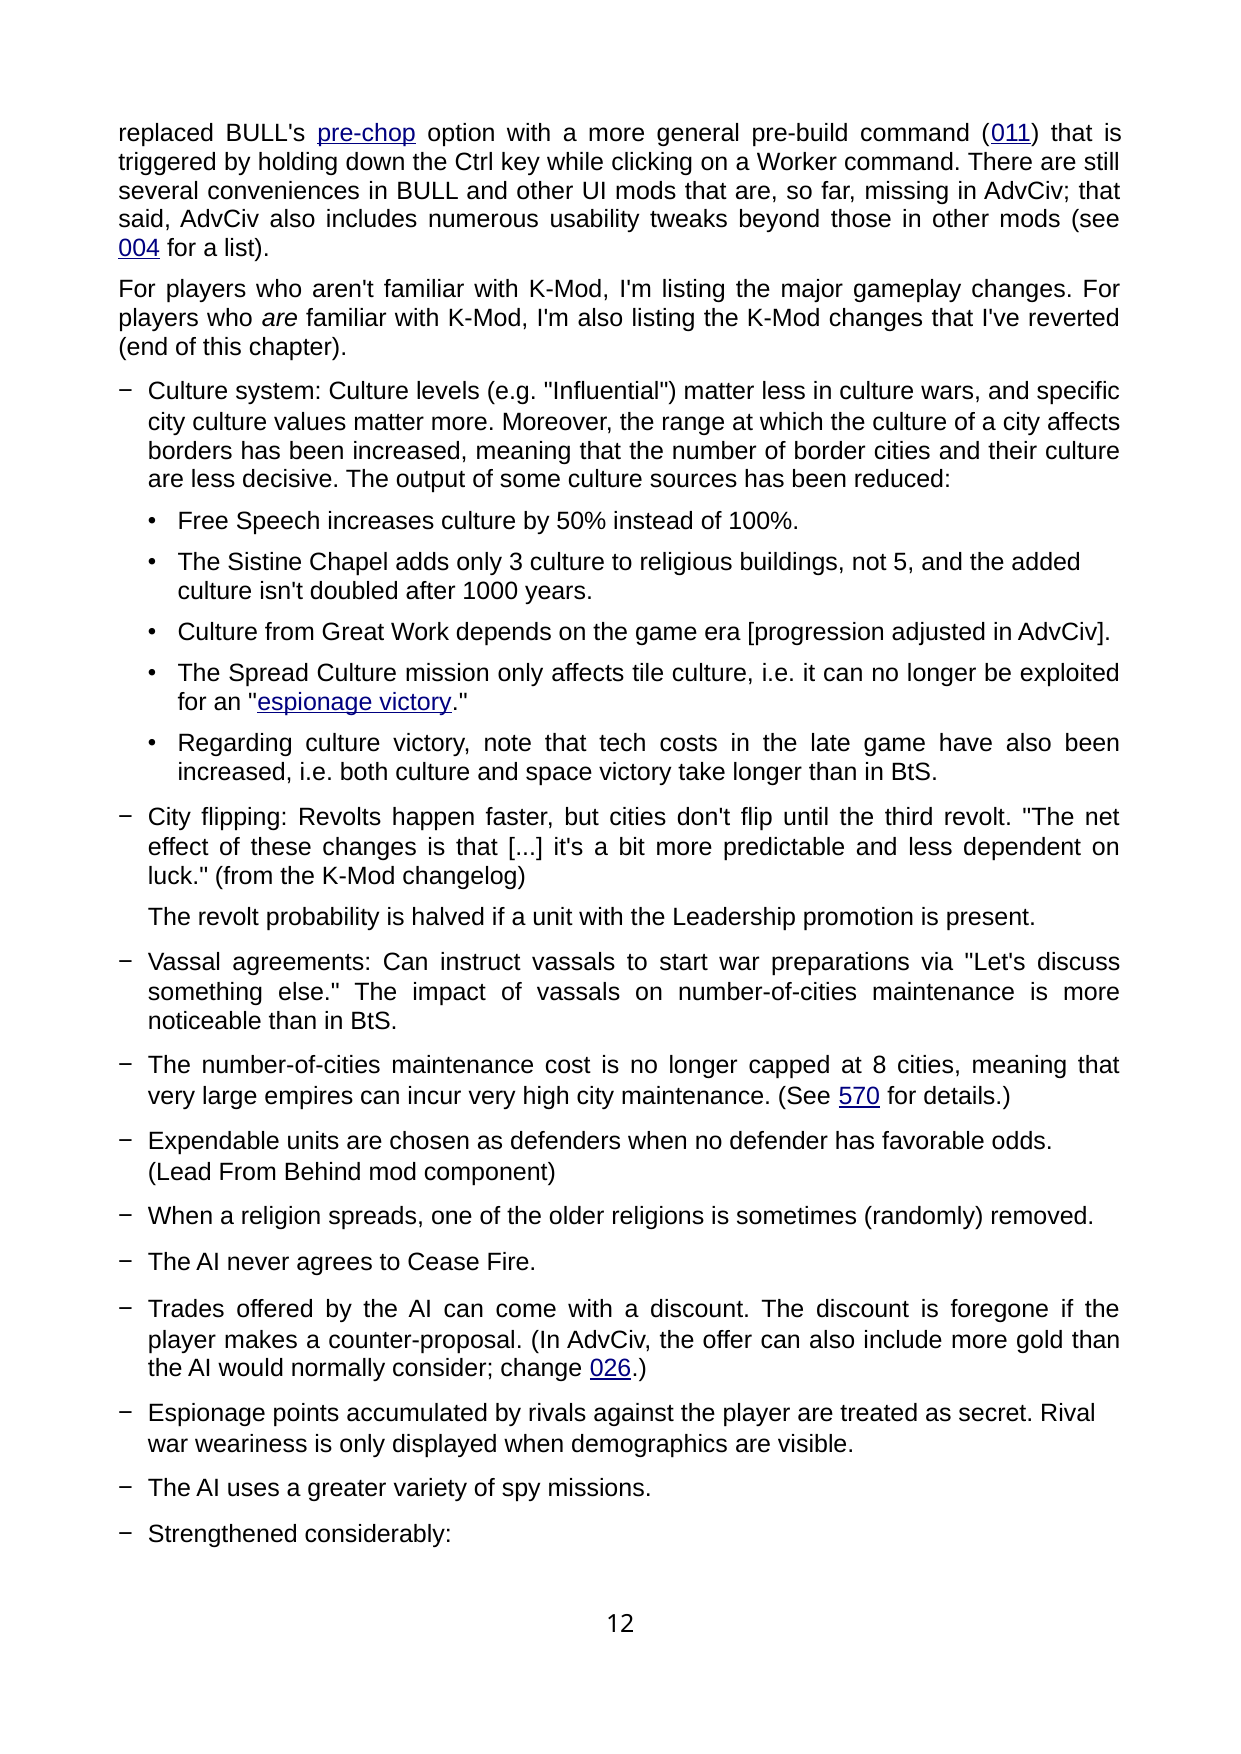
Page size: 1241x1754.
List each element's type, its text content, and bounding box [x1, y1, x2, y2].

text For players who aren't familiar with K-Mod, I'm listing the major gameplay changes. For players who are familiar with K-Mod, I'm also listing the K-Mod changes that I've reverted (end of this chapter). [118, 274, 1122, 361]
list City flipping: Revolts happen faster, but cities don't flip until the third revolt. "The net effect of these changes is that [...] it's a bit more predictable and less dependent on luck." (from the K-Mod changelog) [118, 798, 1122, 890]
text replaced BULL's pre-chop option with a more general pre-build command (011) that is triggered by holding down the Ctrl key while clicking on a Worker command. There are still several conveniences in BULL and other UI mods that are, so far, missing in AdvCiv; that said, AdvCiv also includes numerous usability tweaks beyond those in other mods (see 004 for a list). [118, 118, 1122, 262]
list Culture system: Culture levels (e.g. "Influential") matter less in culture wars, and specific city culture values matter more. Moreover, the range at which the culture of a city affects borders has been increased, meaning that the number of border cities and their culture are less decisive. The output of some culture sources has been reduced: [118, 373, 1122, 493]
list The AI uses a greater variety of spy missions. [118, 1470, 1122, 1504]
list Free Speech increases culture by 50% instead of 100%. [148, 506, 1122, 534]
list The Spread Culture mission only affects tile culture, i.e. it can no longer be exploited for an "espionage victory." [148, 658, 1122, 716]
list The number-of-cities maintenance cost is no longer capped at 8 cities, meaning that very large empires can incur very high city maintenance. (See 570 for details.) [118, 1047, 1122, 1110]
list Expendable units are chosen as defenders when no defender has favorable odds. (Lead From Behind mod component) [118, 1122, 1122, 1185]
list Espionage points accumulated by rivals against the player are treated as secret. Rival war weariness is only displayed when demographics are visible. [118, 1394, 1122, 1457]
list Regarding culture victory, note that tech costs in the late game have also been increased, i.e. both culture and space victory take longer than in BtS. [148, 728, 1122, 786]
list Trades offered by the AI can come with a discount. The discount is foregone if the player makes a counter-proposal. (In AdvCiv, the offer can also include more gold than the AI would normally consider; change 026.) [118, 1291, 1122, 1382]
list Vassal agreements: Can instruct vassals to start war preparations via "Let's discuss something else." The impact of vassals on number-of-cities maintenance is more noticeable than in BtS. [118, 943, 1122, 1035]
list When a religion spreads, one of the older religions is sometimes (randomly) removed. [118, 1198, 1122, 1232]
list The Sistine Chapel adds only 3 culture to religious buildings, not 5, and the added culture isn't doubled after 1000 years. [148, 547, 1122, 604]
list The revolt probability is halved if a unit with the Leadership promotion is present. [118, 902, 1122, 931]
list Strengthened considerably: [118, 1516, 1122, 1550]
list The AI never agrees to Cease Fire. [118, 1244, 1122, 1278]
list Culture from Great Work depends on the game era [progression adjusted in AdvCiv]. [148, 617, 1122, 646]
